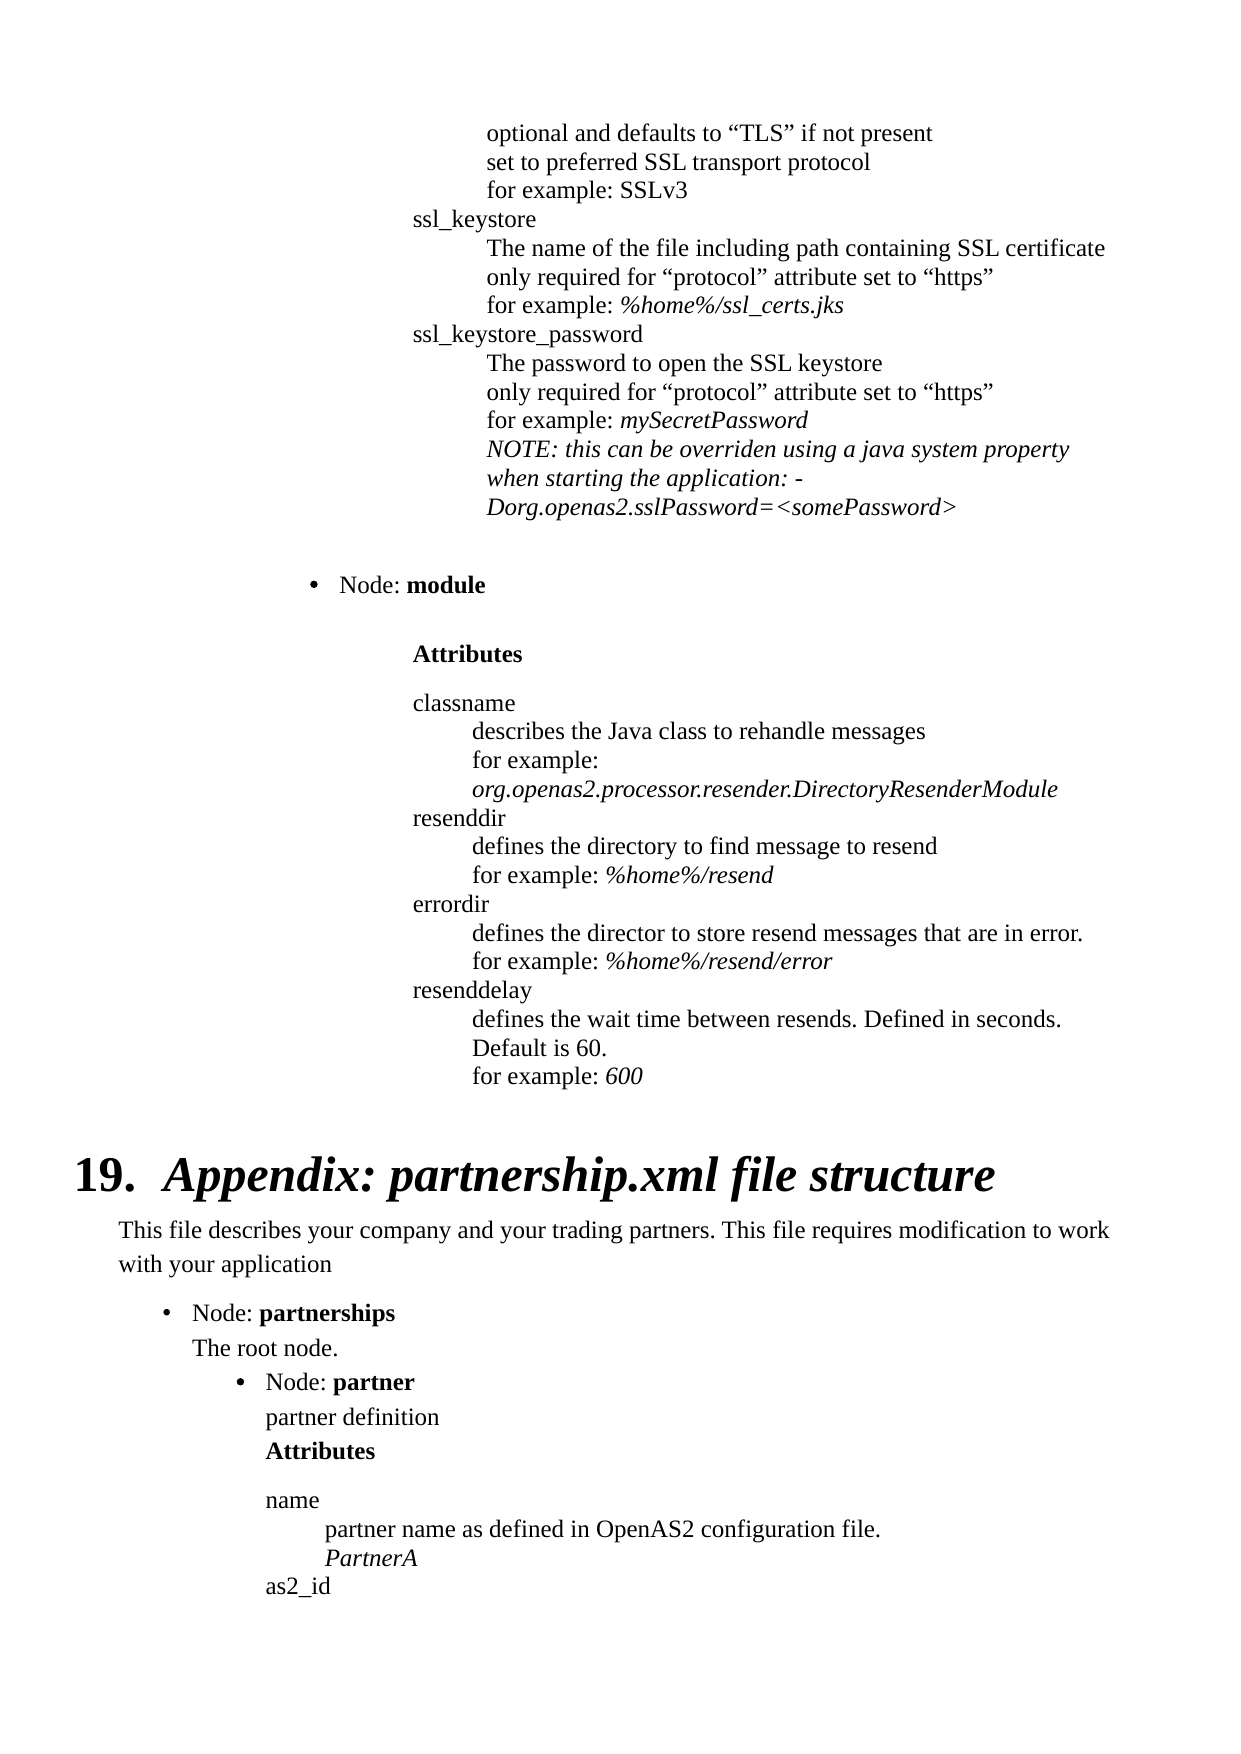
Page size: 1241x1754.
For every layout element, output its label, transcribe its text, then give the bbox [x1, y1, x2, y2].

list describes the Java class to rehandle messages for example: org.openas2.processor.resender.DirectoryResenderModule [442, 716, 1122, 803]
subtitle Appendix: partnership.xml file structure [73, 1145, 1122, 1202]
subtitle as2_id [236, 1571, 1122, 1600]
list for example: mySecretPassword [457, 406, 1122, 434]
subtitle The password to open the SSL keystore [457, 348, 1122, 377]
list for example: %home%/ssl_certs.jks [457, 291, 1122, 319]
subtitle only required for “protocol” attribute set to “https” [457, 262, 1122, 291]
subtitle resenddir [383, 803, 1122, 831]
subtitle optional and defaults to “TLS” if not present [457, 118, 1122, 147]
subtitle The name of the file including path containing SSL certificate [457, 233, 1122, 262]
subtitle ssl_keystore_password [383, 319, 1122, 348]
subtitle classname [383, 688, 1122, 716]
subtitle name [236, 1485, 1122, 1514]
list for example: SSLv3 [457, 176, 1122, 204]
text This file describes your company and your trading partners. This file requires modification to work with your application [118, 1215, 1122, 1278]
list defines the director to store resend messages that are in error. for example: %home%/resend/error [442, 918, 1122, 975]
list NOTE: this can be overriden using a java system property when starting the application: -Dorg.openas2.sslPassword=<somePassword> [457, 434, 1122, 521]
subtitle only required for “protocol” attribute set to “https” [457, 377, 1122, 406]
list partner name as defined in OpenAS2 configuration file. PartnerA [295, 1514, 1122, 1571]
subtitle resenddelay [383, 975, 1122, 1004]
subtitle errordir [383, 889, 1122, 918]
list Attributes [383, 604, 1122, 667]
list Node: partnerships The root node. [162, 1298, 1122, 1361]
list set to preferred SSL transport protocol [457, 147, 1122, 176]
subtitle ssl_keystore [383, 204, 1122, 233]
list Node: partner partner definition Attributes [236, 1367, 1122, 1465]
list Node: module [309, 570, 1122, 598]
list defines the directory to find message to resend for example: %home%/resend [442, 831, 1122, 889]
list defines the wait time between resends. Defined in seconds. Default is 60. for example: 600 [442, 1004, 1122, 1090]
